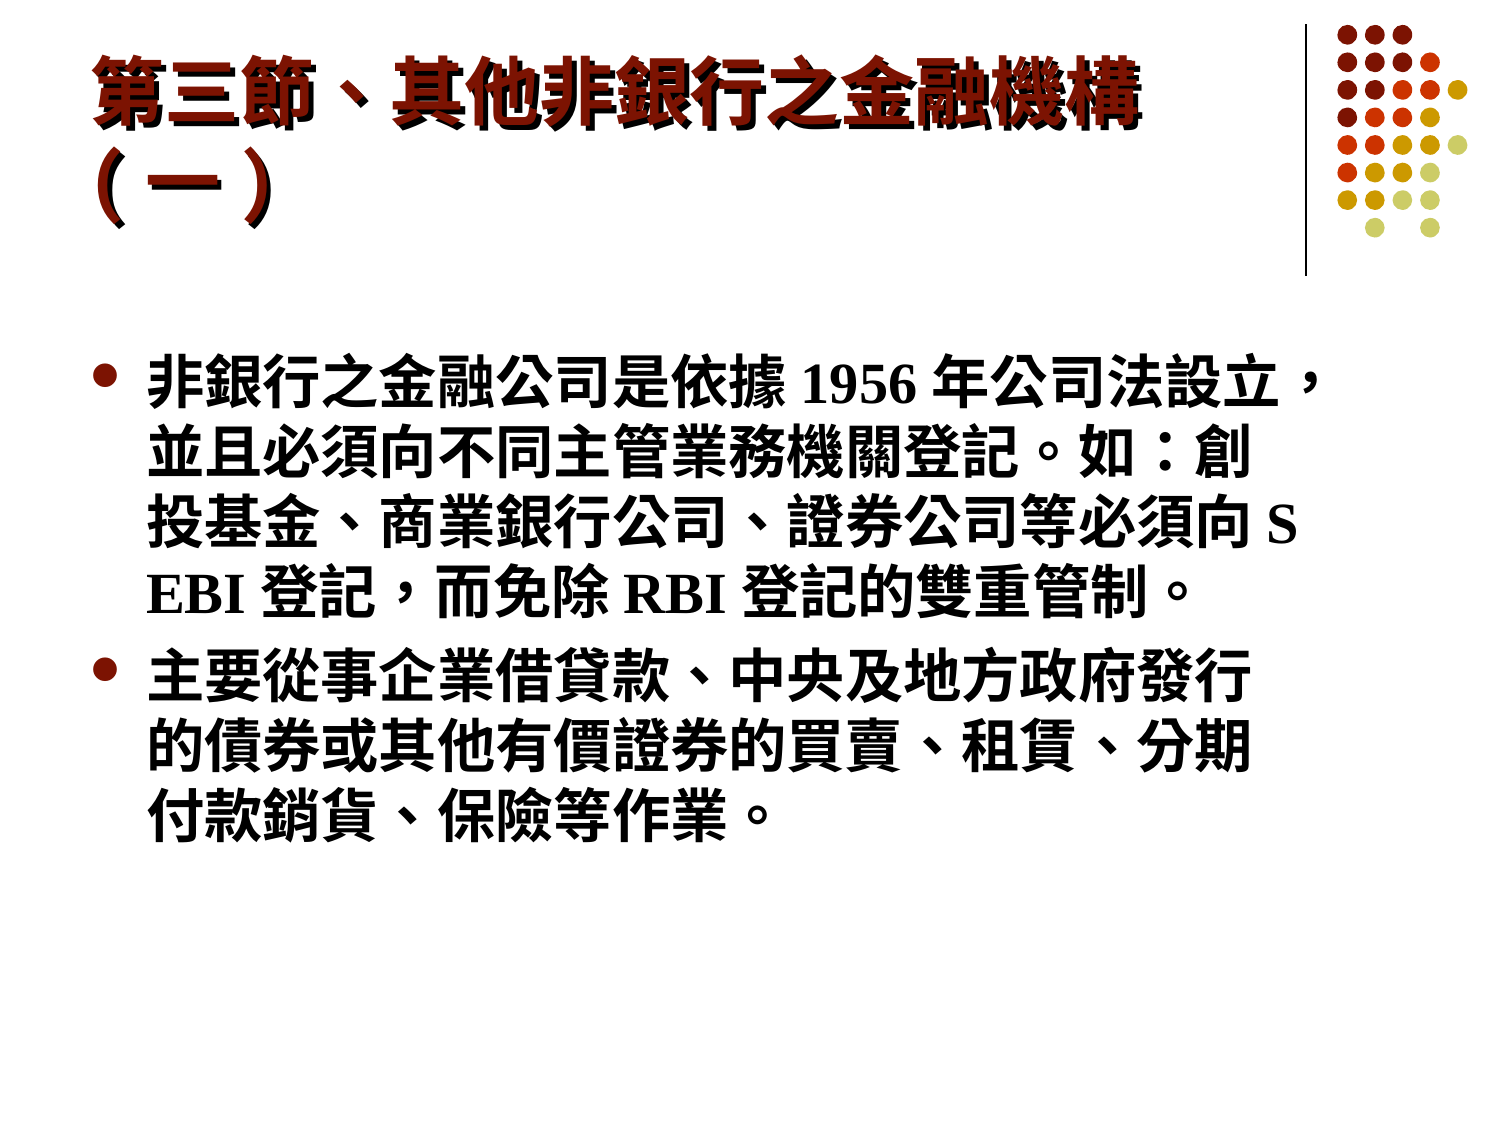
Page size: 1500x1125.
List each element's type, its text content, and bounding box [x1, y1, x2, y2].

list 非銀行之金融公司是依據1956年公司法設立，並且必須向不同主管業務機關登記。如：創投基金、商業銀行公司、證券公司等必須向SEBI登記，而免除RBI登記的雙重管制。 主要從事企業借貸款、中央及地方政府發行的債券或其他有價證券的買賣、租賃、分期付款銷貨、保險等作業。 [75, 338, 1317, 1006]
title 第三節、其他非銀行之金融機構(一) [74, 20, 1313, 233]
